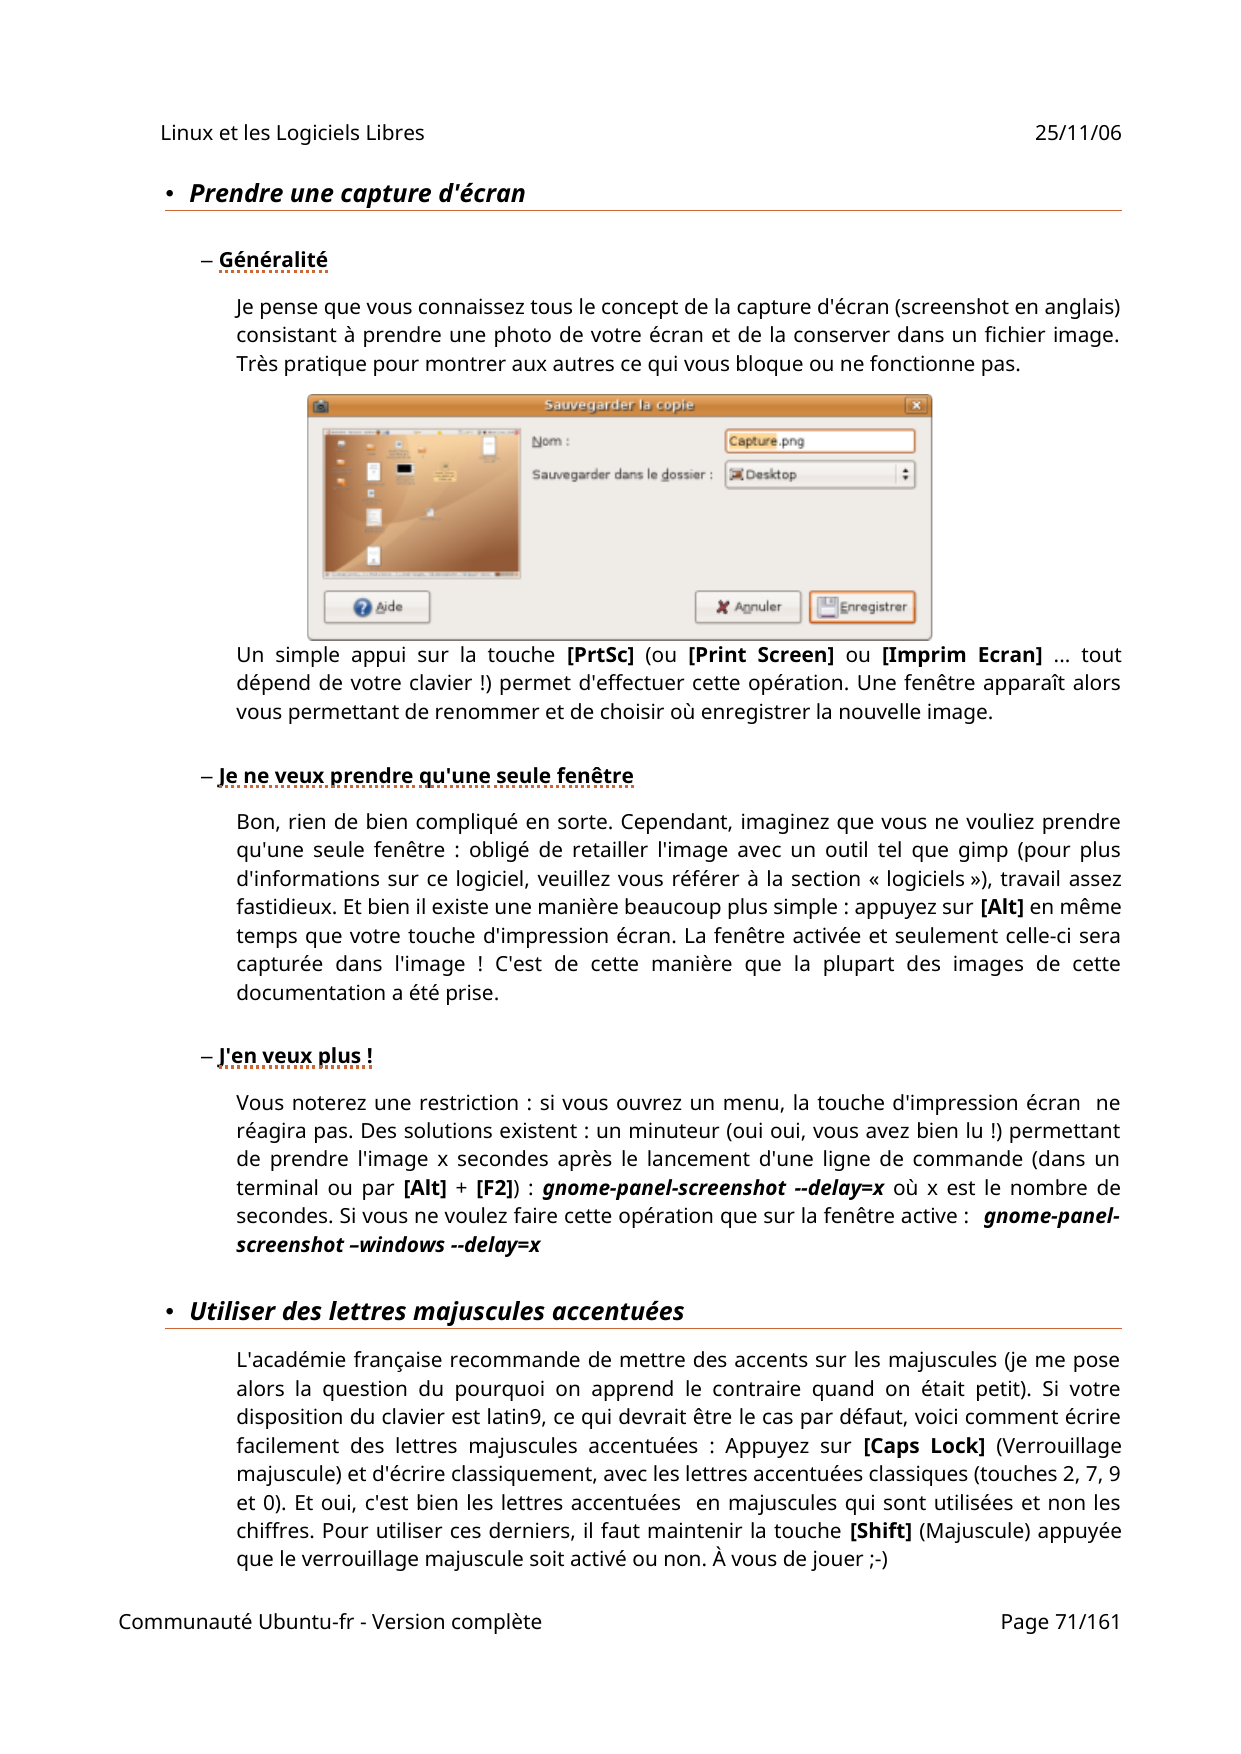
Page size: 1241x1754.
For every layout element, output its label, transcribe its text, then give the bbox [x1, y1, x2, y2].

text Bon, rien de bien compliqué en sorte. Cependant, imaginez que vous ne vouliez prendre qu'une seule fenêtre : obligé de retailler l'image avec un outil tel que gimp (pour plus d'informations sur ce logiciel, veuillez vous référer à la section « logiciels »), travail assez fastidieux. Et bien il existe une manière beaucoup plus simple : appuyez sur [Alt] en même temps que votre touche d'impression écran. La fenêtre activée et seulement celle-ci sera capturée dans l'image ! C'est de cette manière que la plupart des images de cette documentation a été prise. [236, 807, 1122, 1006]
subtitle Généralité [201, 246, 1122, 274]
subtitle Je ne veux prendre qu'une seule fenêtre [201, 761, 1122, 789]
text Un simple appui sur la touche [PrtSc] (ou [Print Screen] ou [Imprim Ecran] ... tout dépend de votre clavier !) permet d'effectuer cette opération. Une fenêtre apparaît alors vous permettant de renommer et de choisir où enregistrer la nouvelle image. [236, 395, 1122, 725]
subtitle Utiliser des lettres majuscules accentuées [165, 1294, 1122, 1328]
text L'académie française recommande de mettre des accents sur les majuscules (je me pose alors la question du pourquoi on apprend le contraire quand on était petit). Si votre disposition du clavier est latin9, ce qui devrait être le cas par défaut, voici comment écrire facilement des lettres majuscules accentuées : Appuyez sur [Caps Lock] (Verrouillage majuscule) et d'écrire classiquement, avec les lettres accentuées classiques (touches 2, 7, 9 et 0). Et oui, c'est bien les lettres accentuées en majuscules qui sont utilisées et non les chiffres. Pour utiliser ces derniers, il faut maintenir la touche [Shift] (Majuscule) appuyée que le verrouillage majuscule soit activé ou non. À vous de jouer ;-) [236, 1346, 1122, 1573]
subtitle Prendre une capture d'écran [165, 176, 1122, 210]
text Vous noterez une restriction : si vous ouvrez un menu, la touche d'impression écran ne réagira pas. Des solutions existent : un minuteur (oui oui, vous avez bien lu !) permettant de prendre l'image x secondes après le lancement d'une ligne de commande (dans un terminal ou par [Alt] + [F2]) : gnome-panel-screenshot --delay=x où x est le nombre de secondes. Si vous ne voulez faire cette opération que sur la fenêtre active : gnome-panel-screenshot –windows --delay=x [236, 1088, 1122, 1258]
picture [307, 394, 933, 641]
text Je pense que vous connaissez tous le concept de la capture d'écran (screenshot en anglais) consistant à prendre une photo de votre écran et de la conserver dans un fichier image. Très pratique pour montrer aux autres ce qui vous bloque ou ne fonctionne pas. [236, 292, 1122, 377]
subtitle J'en veux plus ! [201, 1041, 1122, 1070]
